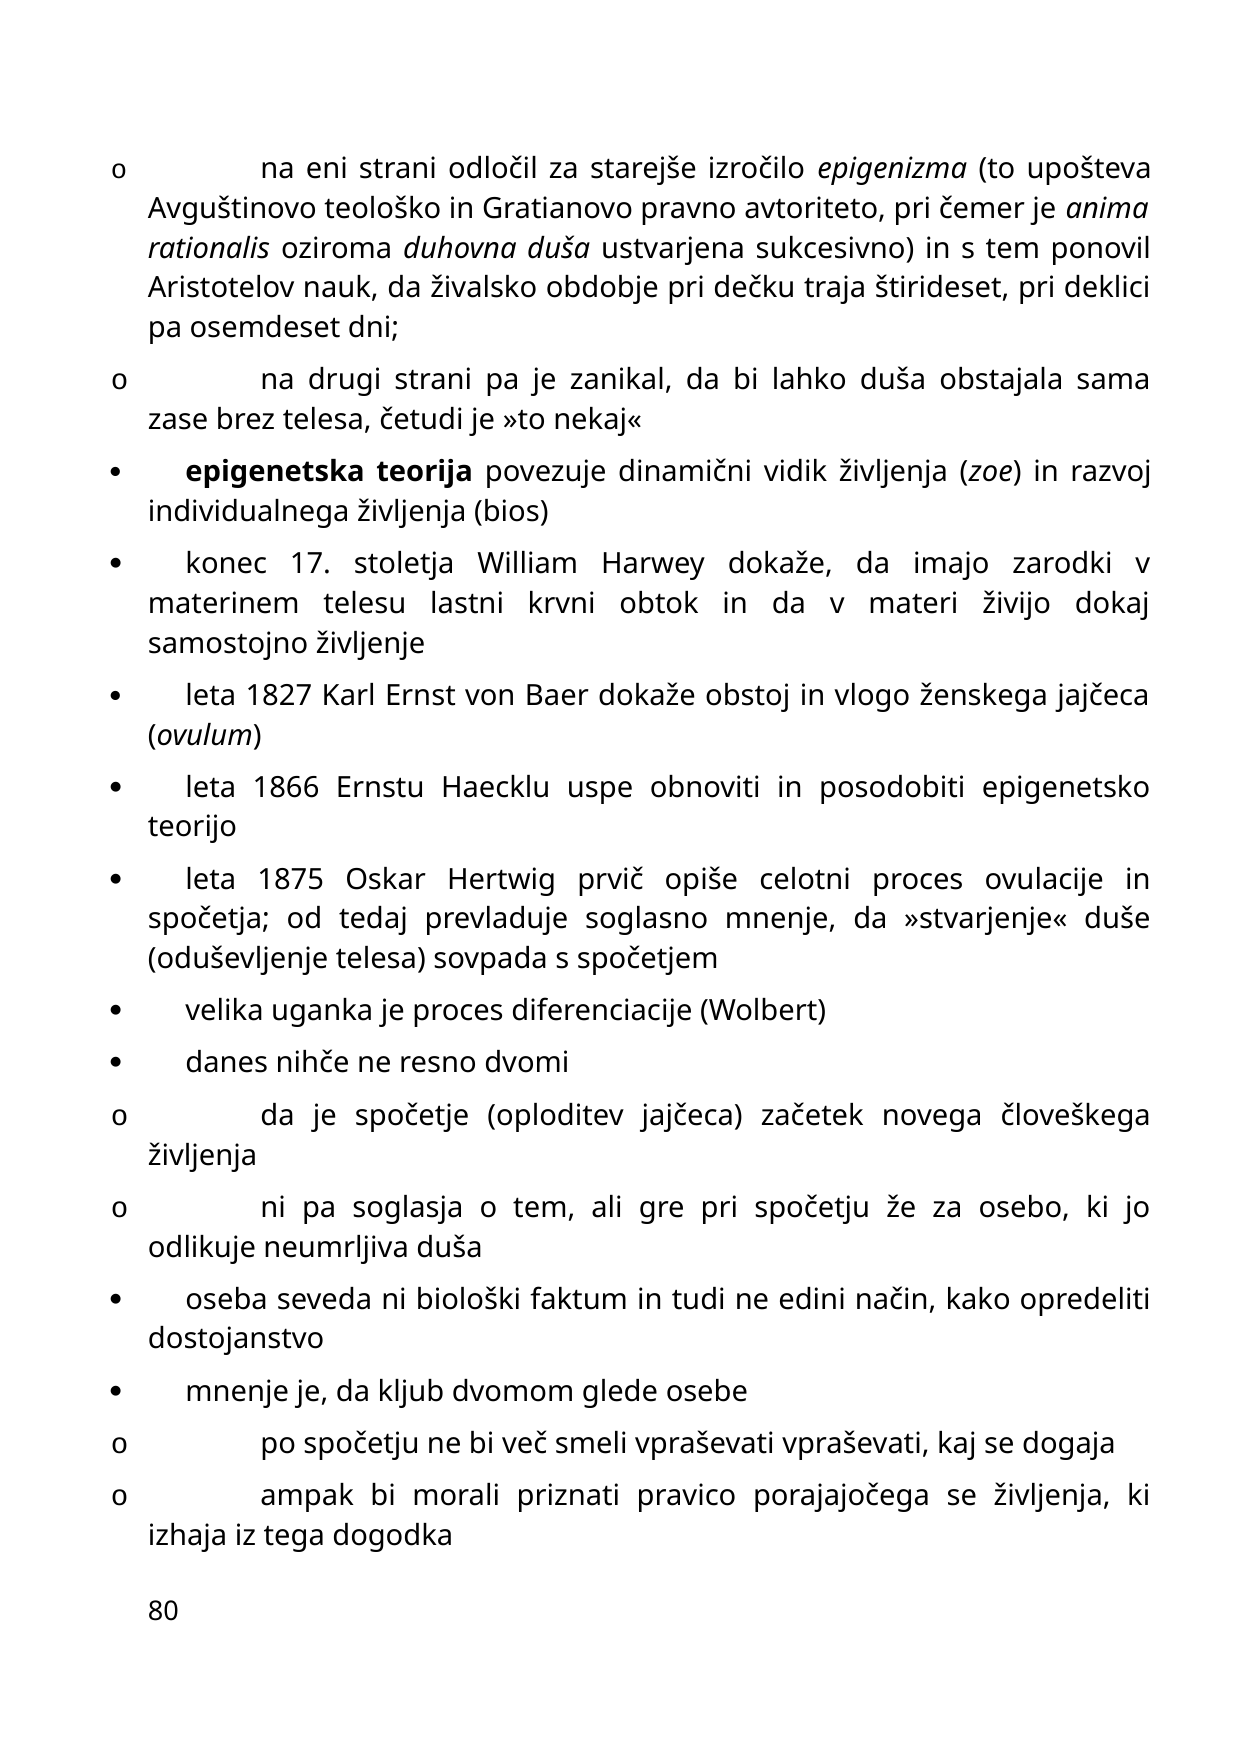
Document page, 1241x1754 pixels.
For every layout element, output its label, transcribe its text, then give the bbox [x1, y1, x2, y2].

list na drugi strani pa je zanikal, da bi lahko duša obstajala sama zase brez telesa, četudi je »to nekaj« [111, 359, 1152, 438]
list konec 17. stoletja William Harwey dokaže, da imajo zarodki v materinem telesu lastni krvni obtok in da v materi živijo dokaj samostojno življenje [111, 543, 1152, 662]
list leta 1875 Oskar Hertwig prvič opiše celotni proces ovulacije in spočetja; od tedaj prevladuje soglasno mnenje, da »stvarjenje« duše (oduševljenje telesa) sovpada s spočetjem [111, 858, 1152, 977]
list mnenje je, da kljub dvomom glede osebe [111, 1370, 1152, 1409]
list leta 1866 Ernstu Haecklu uspe obnoviti in posodobiti epigenetsko teorijo [111, 766, 1152, 845]
list leta 1827 Karl Ernst von Baer dokaže obstoj in vlogo ženskega jajčeca (ovulum) [111, 674, 1152, 753]
list danes nihče ne resno dvomi [111, 1042, 1152, 1081]
list epigenetska teorija povezuje dinamični vidik življenja (zoe) in razvoj individualnega življenja (bios) [111, 451, 1152, 530]
list po spočetju ne bi več smeli vpraševati vpraševati, kaj se dogaja [111, 1422, 1152, 1462]
list na eni strani odločil za starejše izročilo epigenizma (to upošteva Avguštinovo teološko in Gratianovo pravno avtoriteto, pri čemer je anima rationalis oziroma duhovna duša ustvarjena sukcesivno) in s tem ponovil Aristotelov nauk, da živalsko obdobje pri dečku traja štirideset, pri deklici pa osemdeset dni; [111, 148, 1152, 346]
list velika uganka je proces diferenciacije (Wolbert) [111, 989, 1152, 1029]
list da je spočetje (oploditev jajčeca) začetek novega človeškega življenja [111, 1094, 1152, 1173]
list ni pa soglasja o tem, ali gre pri spočetju že za osebo, ki jo odlikuje neumrljiva duša [111, 1186, 1152, 1266]
list oseba seveda ni biološki faktum in tudi ne edini način, kako opredeliti dostojanstvo [111, 1278, 1152, 1357]
list ampak bi morali priznati pravico porajajočega se življenja, ki izhaja iz tega dogodka [111, 1474, 1152, 1554]
